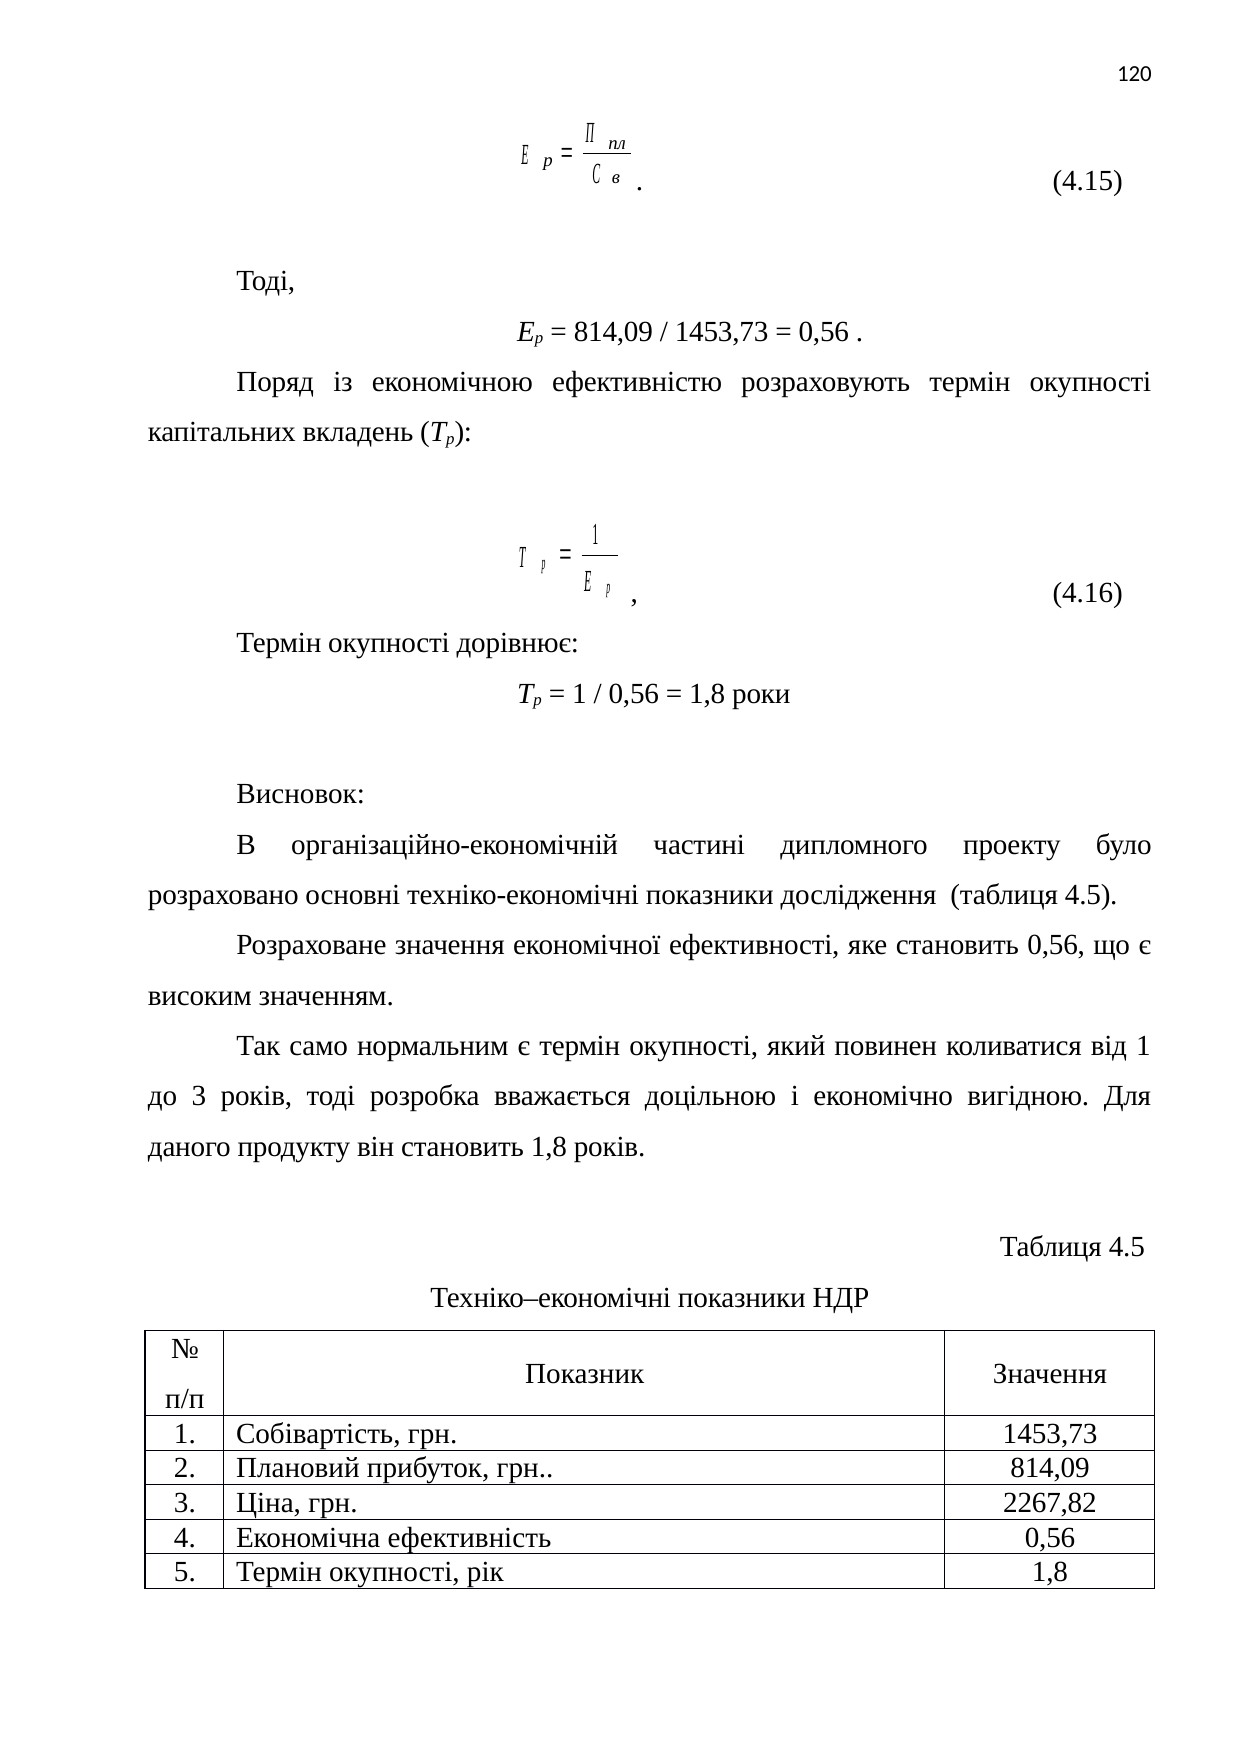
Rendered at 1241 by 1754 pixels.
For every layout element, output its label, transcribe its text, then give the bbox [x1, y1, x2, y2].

text . (4.15) [148, 115, 1152, 196]
table_header Значення [945, 1331, 1154, 1415]
table_cell 814,09 [945, 1451, 1154, 1484]
text Тоді, [148, 263, 1152, 297]
table_cell Економічна ефективність [224, 1520, 944, 1553]
text Техніко–економічні показники НДР [148, 1280, 1152, 1313]
text В організаційно-економічній частині дипломного проекту було розраховано основні техніко-економічні показники дослідження (таблиця 4.5). [148, 827, 1152, 911]
table_cell Термін окупності, рік [224, 1554, 944, 1588]
table_header Показник [224, 1331, 944, 1415]
table_cell 4. [146, 1520, 223, 1553]
text Термін окупності дорівнює: [148, 626, 1152, 659]
table_cell 2. [146, 1451, 223, 1484]
text Таблиця 4.5 [148, 1229, 1152, 1263]
text Ер = 814,09 / 1453,73 = 0,56 . [148, 314, 1152, 347]
table_cell 2267,82 [945, 1485, 1154, 1519]
table_cell 0,56 [945, 1520, 1154, 1553]
table_cell Ціна, грн. [224, 1485, 944, 1519]
text Тр = 1 / 0,56 = 1,8 роки [148, 676, 1152, 709]
table_cell 5. [146, 1554, 223, 1588]
text , (4.16) [148, 515, 1152, 609]
table_cell Собівартість, грн. [224, 1416, 944, 1449]
table_cell 3. [146, 1485, 223, 1519]
text Розраховане значення економічної ефективності, яке становить 0,56, що є високим значенням. [148, 927, 1152, 1011]
text Висновок: [148, 777, 1152, 810]
table_cell Плановий прибуток, грн.. [224, 1451, 944, 1484]
text Поряд із економічною ефективністю розраховують термін окупності капітальних вкладень (Тр): [148, 364, 1152, 448]
table_cell 1. [146, 1416, 223, 1449]
table_cell 1,8 [945, 1554, 1154, 1588]
text Так само нормальним є термін окупності, який повинен коливатися від 1 до 3 років, тоді розробка вважається доцільною і економічно вигідною. Для даного продукту він становить 1,8 років. [148, 1028, 1152, 1162]
table_cell 1453,73 [945, 1416, 1154, 1449]
table_header № п/п [146, 1331, 223, 1415]
